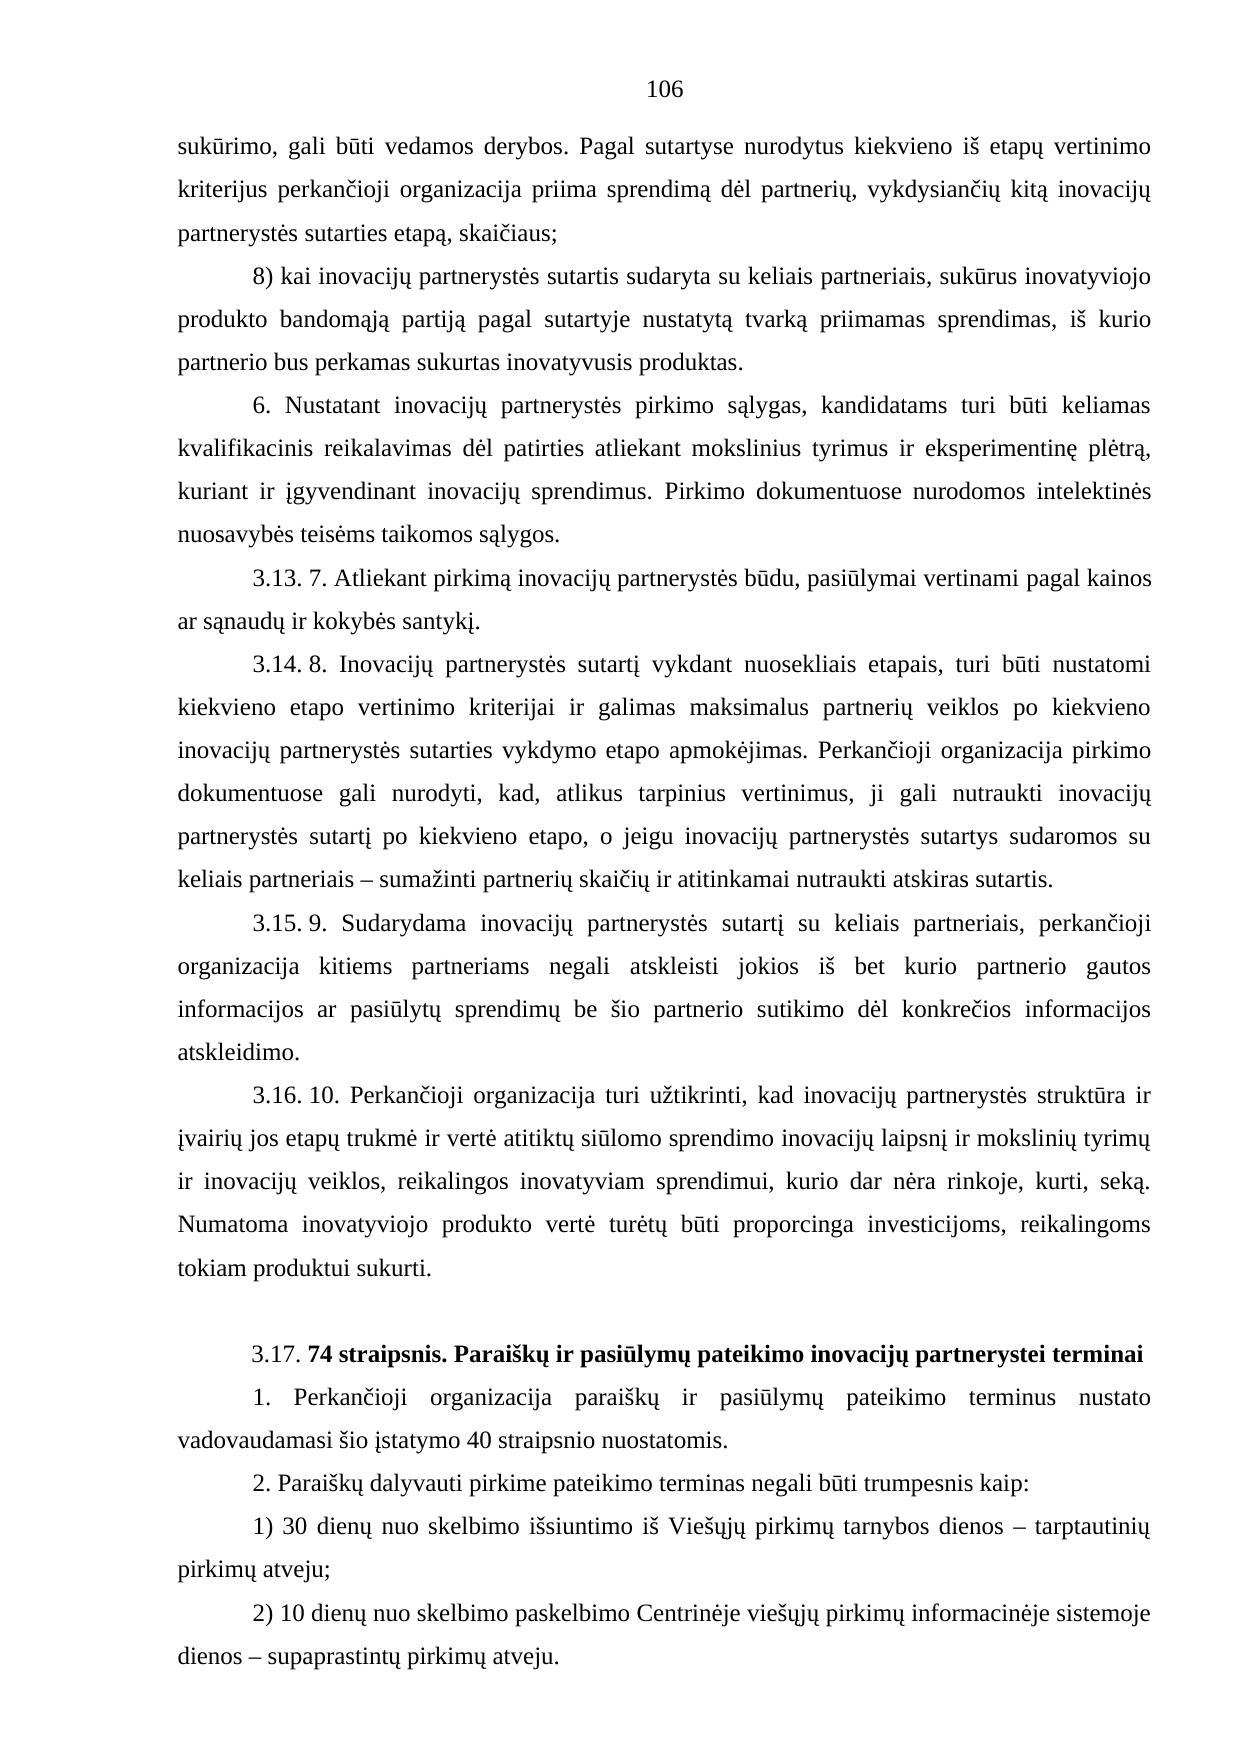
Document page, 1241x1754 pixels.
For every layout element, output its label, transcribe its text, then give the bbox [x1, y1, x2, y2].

subtitle 8. Inovacijų partnerystės sutartį vykdant nuosekliais etapais, turi būti nustatomi kiekvieno etapo vertinimo kriterijai ir galimas maksimalus partnerių veiklos po kiekvieno inovacijų partnerystės sutarties vykdymo etapo apmokėjimas. Perkančioji organizacija pirkimo dokumentuose gali nurodyti, kad, atlikus tarpinius vertinimus, ji gali nutraukti inovacijų partnerystės sutartį po kiekvieno etapo, o jeigu inovacijų partnerystės sutartys sudaromos su keliais partneriais – sumažinti partnerių skaičių ir atitinkamai nutraukti atskiras sutartis. [177, 649, 1152, 893]
text 2) 10 dienų nuo skelbimo paskelbimo Centrinėje viešųjų pirkimų informacinėje sistemoje dienos – supaprastintų pirkimų atveju. [177, 1598, 1152, 1669]
text 8) kai inovacijų partnerystės sutartis sudaryta su keliais partneriais, sukūrus inovatyviojo produkto bandomąją partiją pagal sutartyje nustatytą tvarką priimamas sprendimas, iš kurio partnerio bus perkamas sukurtas inovatyvusis produktas. [177, 261, 1152, 376]
text 2. Paraiškų dalyvauti pirkime pateikimo terminas negali būti trumpesnis kaip: [177, 1468, 1152, 1497]
text 1. Perkančioji organizacija paraiškų ir pasiūlymų pateikimo terminus nustato vadovaudamasi šio įstatymo 40 straipsnio nuostatomis. [177, 1382, 1152, 1454]
text 6. Nustatant inovacijų partnerystės pirkimo sąlygas, kandidatams turi būti keliamas kvalifikacinis reikalavimas dėl patirties atliekant mokslinius tyrimus ir eksperimentinę plėtrą, kuriant ir įgyvendinant inovacijų sprendimus. Pirkimo dokumentuose nurodomos intelektinės nuosavybės teisėms taikomos sąlygos. [177, 390, 1152, 548]
subtitle sukūrimo, gali būti vedamos derybos. Pagal sutartyse nurodytus kiekvieno iš etapų vertinimo kriterijus perkančioji organizacija priima sprendimą dėl partnerių, vykdysiančių kitą inovacijų partnerystės sutarties etapą, skaičiaus; [177, 131, 1152, 246]
subtitle 10. Perkančioji organizacija turi užtikrinti, kad inovacijų partnerystės struktūra ir įvairių jos etapų trukmė ir vertė atitiktų siūlomo sprendimo inovacijų laipsnį ir mokslinių tyrimų ir inovacijų veiklos, reikalingos inovatyviam sprendimui, kurio dar nėra rinkoje, kurti, seką. Numatoma inovatyviojo produkto vertė turėtų būti proporcinga investicijoms, reikalingoms tokiam produktui sukurti. [177, 1080, 1152, 1281]
subtitle 9. Sudarydama inovacijų partnerystės sutartį su keliais partneriais, perkančioji organizacija kitiems partneriams negali atskleisti jokios iš bet kurio partnerio gautos informacijos ar pasiūlytų sprendimų be šio partnerio sutikimo dėl konkrečios informacijos atskleidimo. [177, 908, 1152, 1066]
subtitle 7. Atliekant pirkimą inovacijų partnerystės būdu, pasiūlymai vertinami pagal kainos ar sąnaudų ir kokybės santykį. [177, 563, 1152, 634]
text 1) 30 dienų nuo skelbimo išsiuntimo iš Viešųjų pirkimų tarnybos dienos – tarptautinių pirkimų atveju; [177, 1511, 1152, 1583]
subtitle 74 straipsnis. Paraiškų ir pasiūlymų pateikimo inovacijų partnerystei terminai [251, 1339, 1152, 1368]
